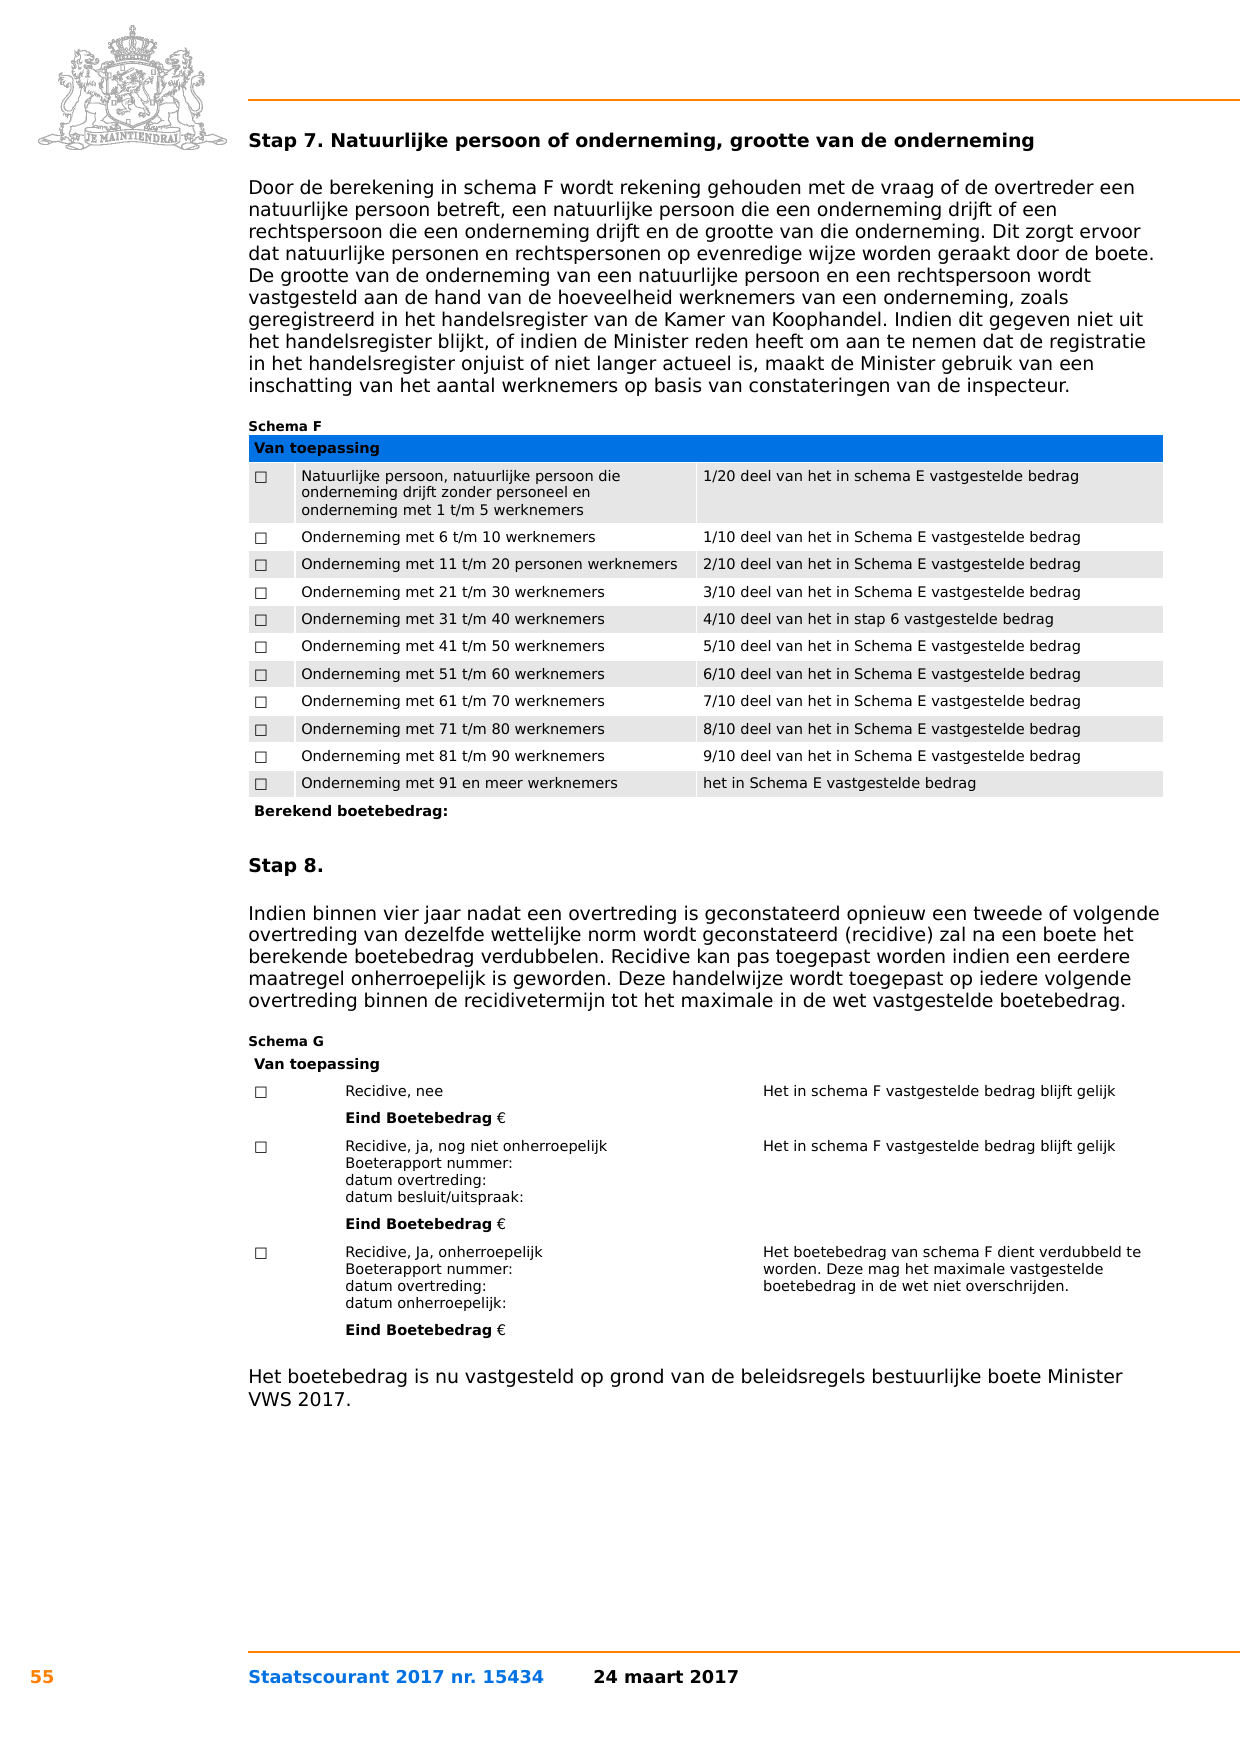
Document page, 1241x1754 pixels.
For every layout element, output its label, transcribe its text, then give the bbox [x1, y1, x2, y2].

table_cell Recidive, ja, nog niet onherroepelijk Boeterapport nummer: datum overtreding: datum besluit/uitspraak: [340, 1133, 757, 1210]
table_cell □ [249, 689, 294, 715]
table_cell Onderneming met 11 t/m 20 personen werknemers [296, 551, 696, 578]
table_cell Onderneming met 51 t/m 60 werknemers [296, 661, 696, 687]
text Door de berekening in schema F wordt rekening gehouden met de vraag of de overtreder een natuurlijke persoon betreft, een natuurlijke persoon die een onderneming drijft of een rechtspersoon die een onderneming drijft en de grootte van die onderneming. Dit zorgt ervoor dat natuurlijke personen en rechtspersonen op evenredige wijze worden geraakt door de boete. De grootte van de onderneming van een natuurlijke persoon en een rechtspersoon wordt vastgesteld aan de hand van de hoeveelheid werknemers van een onderneming, zoals geregistreerd in het handelsregister van de Kamer van Koophandel. Indien dit gegeven niet uit het handelsregister blijkt, of indien de Minister reden heeft om aan te nemen dat de registratie in het handelsregister onjuist of niet langer actueel is, maakt de Minister gebruik van een inschatting van het aantal werknemers op basis van constateringen van de inspecteur. [248, 177, 1163, 397]
table_cell □ [249, 716, 294, 742]
text Indien binnen vier jaar nadat een overtreding is geconstateerd opnieuw een tweede of volgende overtreding van dezelfde wettelijke norm wordt geconstateerd (recidive) zal na een boete het berekende boetebedrag verdubbelen. Recidive kan pas toegepast worden indien een eerdere maatregel onherroepelijk is geworden. Deze handelwijze wordt toegepast op iedere volgende overtreding binnen de recidivetermijn tot het maximale in de wet vastgestelde boetebedrag. [248, 902, 1163, 1012]
table_cell 4/10 deel van het in stap 6 vastgestelde bedrag [697, 606, 1163, 633]
table_cell 3/10 deel van het in Schema E vastgestelde bedrag [697, 579, 1163, 605]
table_cell Onderneming met 81 t/m 90 werknemers [296, 743, 696, 769]
table_cell Recidive, nee [340, 1078, 757, 1105]
table_cell Van toepassing [249, 1051, 1163, 1077]
table_cell □ [249, 1133, 339, 1238]
table_cell Onderneming met 71 t/m 80 werknemers [296, 716, 696, 742]
table_cell □ [249, 743, 294, 769]
text Het boetebedrag is nu vastgesteld op grond van de beleidsregels bestuurlijke boete Minister VWS 2017. [248, 1366, 1163, 1410]
table_cell 6/10 deel van het in Schema E vastgestelde bedrag [697, 661, 1163, 687]
table_cell Onderneming met 61 t/m 70 werknemers [296, 689, 696, 715]
subtitle Stap 7. Natuurlijke persoon of onderneming, grootte van de onderneming [248, 130, 1163, 152]
table_cell □ [249, 634, 294, 660]
table_cell Onderneming met 21 t/m 30 werknemers [296, 579, 696, 605]
table_cell □ [249, 551, 294, 578]
table_cell □ [249, 606, 294, 633]
table_cell Onderneming met 41 t/m 50 werknemers [296, 634, 696, 660]
table_cell Eind Boetebedrag € [340, 1317, 1163, 1343]
subtitle Stap 8. [248, 855, 1163, 877]
table_cell Eind Boetebedrag € [340, 1211, 1163, 1238]
table_cell 1/10 deel van het in Schema E vastgestelde bedrag [697, 524, 1163, 550]
table_cell Natuurlijke persoon, natuurlijke persoon die onderneming drijft zonder personeel en onderneming met 1 t/m 5 werknemers [296, 463, 696, 523]
table_header Schema G [248, 1034, 1163, 1050]
table_cell □ [249, 524, 294, 550]
table_cell Recidive, Ja, onherroepelijk Boeterapport nummer: datum overtreding: datum onherroepelijk: [340, 1239, 757, 1316]
table_cell Van toepassing [249, 435, 1163, 462]
table_cell □ [249, 771, 294, 797]
table_cell Onderneming met 31 t/m 40 werknemers [296, 606, 696, 633]
table_cell 5/10 deel van het in Schema E vastgestelde bedrag [697, 634, 1163, 660]
table_cell Onderneming met 6 t/m 10 werknemers [296, 524, 696, 550]
table_cell □ [249, 1239, 339, 1343]
table_cell □ [249, 661, 294, 687]
table_cell Het boetebedrag van schema F dient verdubbeld te worden. Deze mag het maximale vastgestelde boetebedrag in de wet niet overschrijden. [758, 1239, 1163, 1316]
table_cell Berekend boetebedrag: [249, 798, 1163, 824]
table_cell 2/10 deel van het in Schema E vastgestelde bedrag [697, 551, 1163, 578]
table_cell 1/20 deel van het in schema E vastgestelde bedrag [697, 463, 1163, 523]
table_cell 8/10 deel van het in Schema E vastgestelde bedrag [697, 716, 1163, 742]
table_cell □ [249, 463, 294, 523]
table_cell het in Schema E vastgestelde bedrag [697, 771, 1163, 797]
table_cell Het in schema F vastgestelde bedrag blijft gelijk [758, 1078, 1163, 1105]
table_cell Het in schema F vastgestelde bedrag blijft gelijk [758, 1133, 1163, 1210]
table_cell 9/10 deel van het in Schema E vastgestelde bedrag [697, 743, 1163, 769]
picture [38, 25, 227, 150]
table_cell 7/10 deel van het in Schema E vastgestelde bedrag [697, 689, 1163, 715]
table_header Schema F [248, 419, 1163, 434]
table_cell □ [249, 1078, 339, 1132]
table_cell Onderneming met 91 en meer werknemers [296, 771, 696, 797]
table_cell Eind Boetebedrag € [340, 1106, 1163, 1132]
table_cell □ [249, 579, 294, 605]
